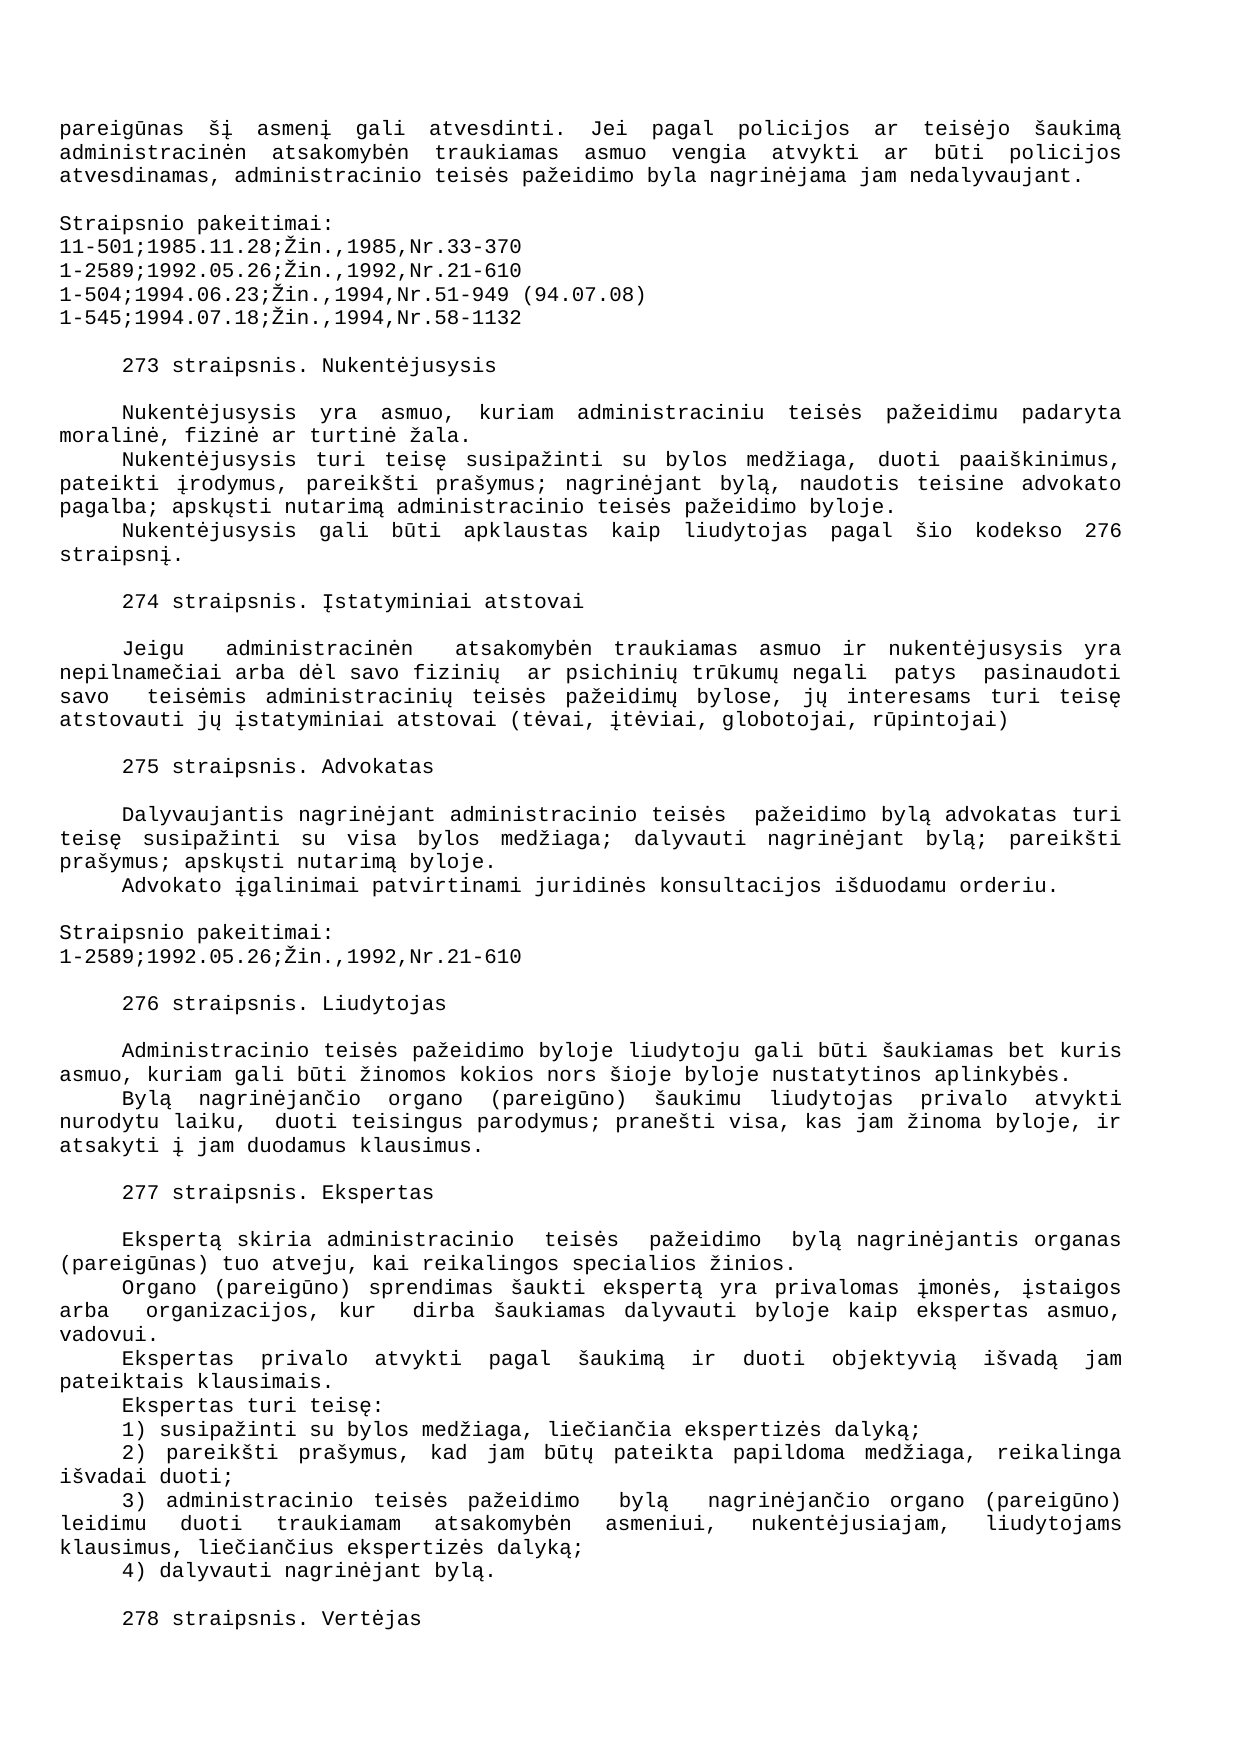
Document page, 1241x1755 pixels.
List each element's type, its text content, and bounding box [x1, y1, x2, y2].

text Straipsnio pakeitimai: [59, 922, 1122, 946]
text 274 straipsnis. Įstatyminiai atstovai [59, 591, 1122, 615]
text 1-545;1994.07.18;Žin.,1994,Nr.58-1132 [59, 307, 1122, 331]
text 275 straipsnis. Advokatas [59, 757, 1122, 780]
text 1-504;1994.06.23;Žin.,1994,Nr.51-949 (94.07.08) [59, 284, 1122, 307]
text Dalyvaujantis nagrinėjant administracinio teisės pažeidimo bylą advokatas turi teisę susipažinti su visa bylos medžiaga; dalyvauti nagrinėjant bylą; pareikšti prašymus; apskųsti nutarimą byloje. [59, 804, 1122, 875]
text 1-2589;1992.05.26;Žin.,1992,Nr.21-610 [59, 260, 1122, 284]
text Organo (pareigūno) sprendimas šaukti ekspertą yra privalomas įmonės, įstaigos arba organizacijos, kur dirba šaukiamas dalyvauti byloje kaip ekspertas asmuo, vadovui. [59, 1277, 1122, 1348]
text 278 straipsnis. Vertėjas [59, 1608, 1122, 1631]
text 273 straipsnis. Nukentėjusysis [59, 354, 1122, 378]
text 277 straipsnis. Ekspertas [59, 1182, 1122, 1206]
text Ekspertas privalo atvykti pagal šaukimą ir duoti objektyvią išvadą jam pateiktais klausimais. [59, 1348, 1122, 1395]
text Bylą nagrinėjančio organo (pareigūno) šaukimu liudytojas privalo atvykti nurodytu laiku, duoti teisingus parodymus; pranešti visa, kas jam žinoma byloje, ir atsakyti į jam duodamus klausimus. [59, 1088, 1122, 1158]
text pareigūnas šį asmenį gali atvesdinti. Jei pagal policijos ar teisėjo šaukimą administracinėn atsakomybėn traukiamas asmuo vengia atvykti ar būti policijos atvesdinamas, administracinio teisės pažeidimo byla nagrinėjama jam nedalyvaujant. [59, 118, 1122, 189]
text Advokato įgalinimai patvirtinami juridinės konsultacijos išduodamu orderiu. [59, 875, 1122, 898]
text Jeigu administracinėn atsakomybėn traukiamas asmuo ir nukentėjusysis yra nepilnamečiai arba dėl savo fizinių ar psichinių trūkumų negali patys pasinaudoti savo teisėmis administracinių teisės pažeidimų bylose, jų interesams turi teisę atstovauti jų įstatyminiai atstovai (tėvai, įtėviai, globotojai, rūpintojai) [59, 638, 1122, 733]
text 11-501;1985.11.28;Žin.,1985,Nr.33-370 [59, 236, 1122, 260]
text Nukentėjusysis yra asmuo, kuriam administraciniu teisės pažeidimu padaryta moralinė, fizinė ar turtinė žala. [59, 402, 1122, 449]
text Nukentėjusysis turi teisę susipažinti su bylos medžiaga, duoti paaiškinimus, pateikti įrodymus, pareikšti prašymus; nagrinėjant bylą, naudotis teisine advokato pagalba; apskųsti nutarimą administracinio teisės pažeidimo byloje. [59, 449, 1122, 520]
text Ekspertas turi teisę: [59, 1395, 1122, 1419]
text 1-2589;1992.05.26;Žin.,1992,Nr.21-610 [59, 946, 1122, 969]
text Administracinio teisės pažeidimo byloje liudytoju gali būti šaukiamas bet kuris asmuo, kuriam gali būti žinomos kokios nors šioje byloje nustatytinos aplinkybės. [59, 1040, 1122, 1088]
text 2) pareikšti prašymus, kad jam būtų pateikta papildoma medžiaga, reikalinga išvadai duoti; [59, 1442, 1122, 1489]
text 4) dalyvauti nagrinėjant bylą. [59, 1561, 1122, 1584]
text 276 straipsnis. Liudytojas [59, 993, 1122, 1017]
text 1) susipažinti su bylos medžiaga, liečiančia ekspertizės dalyką; [59, 1419, 1122, 1442]
text 3) administracinio teisės pažeidimo bylą nagrinėjančio organo (pareigūno) leidimu duoti traukiamam atsakomybėn asmeniui, nukentėjusiajam, liudytojams klausimus, liečiančius ekspertizės dalyką; [59, 1489, 1122, 1561]
text Nukentėjusysis gali būti apklaustas kaip liudytojas pagal šio kodekso 276 straipsnį. [59, 520, 1122, 567]
text Straipsnio pakeitimai: [59, 213, 1122, 236]
text Ekspertą skiria administracinio teisės pažeidimo bylą nagrinėjantis organas (pareigūnas) tuo atveju, kai reikalingos specialios žinios. [59, 1229, 1122, 1277]
